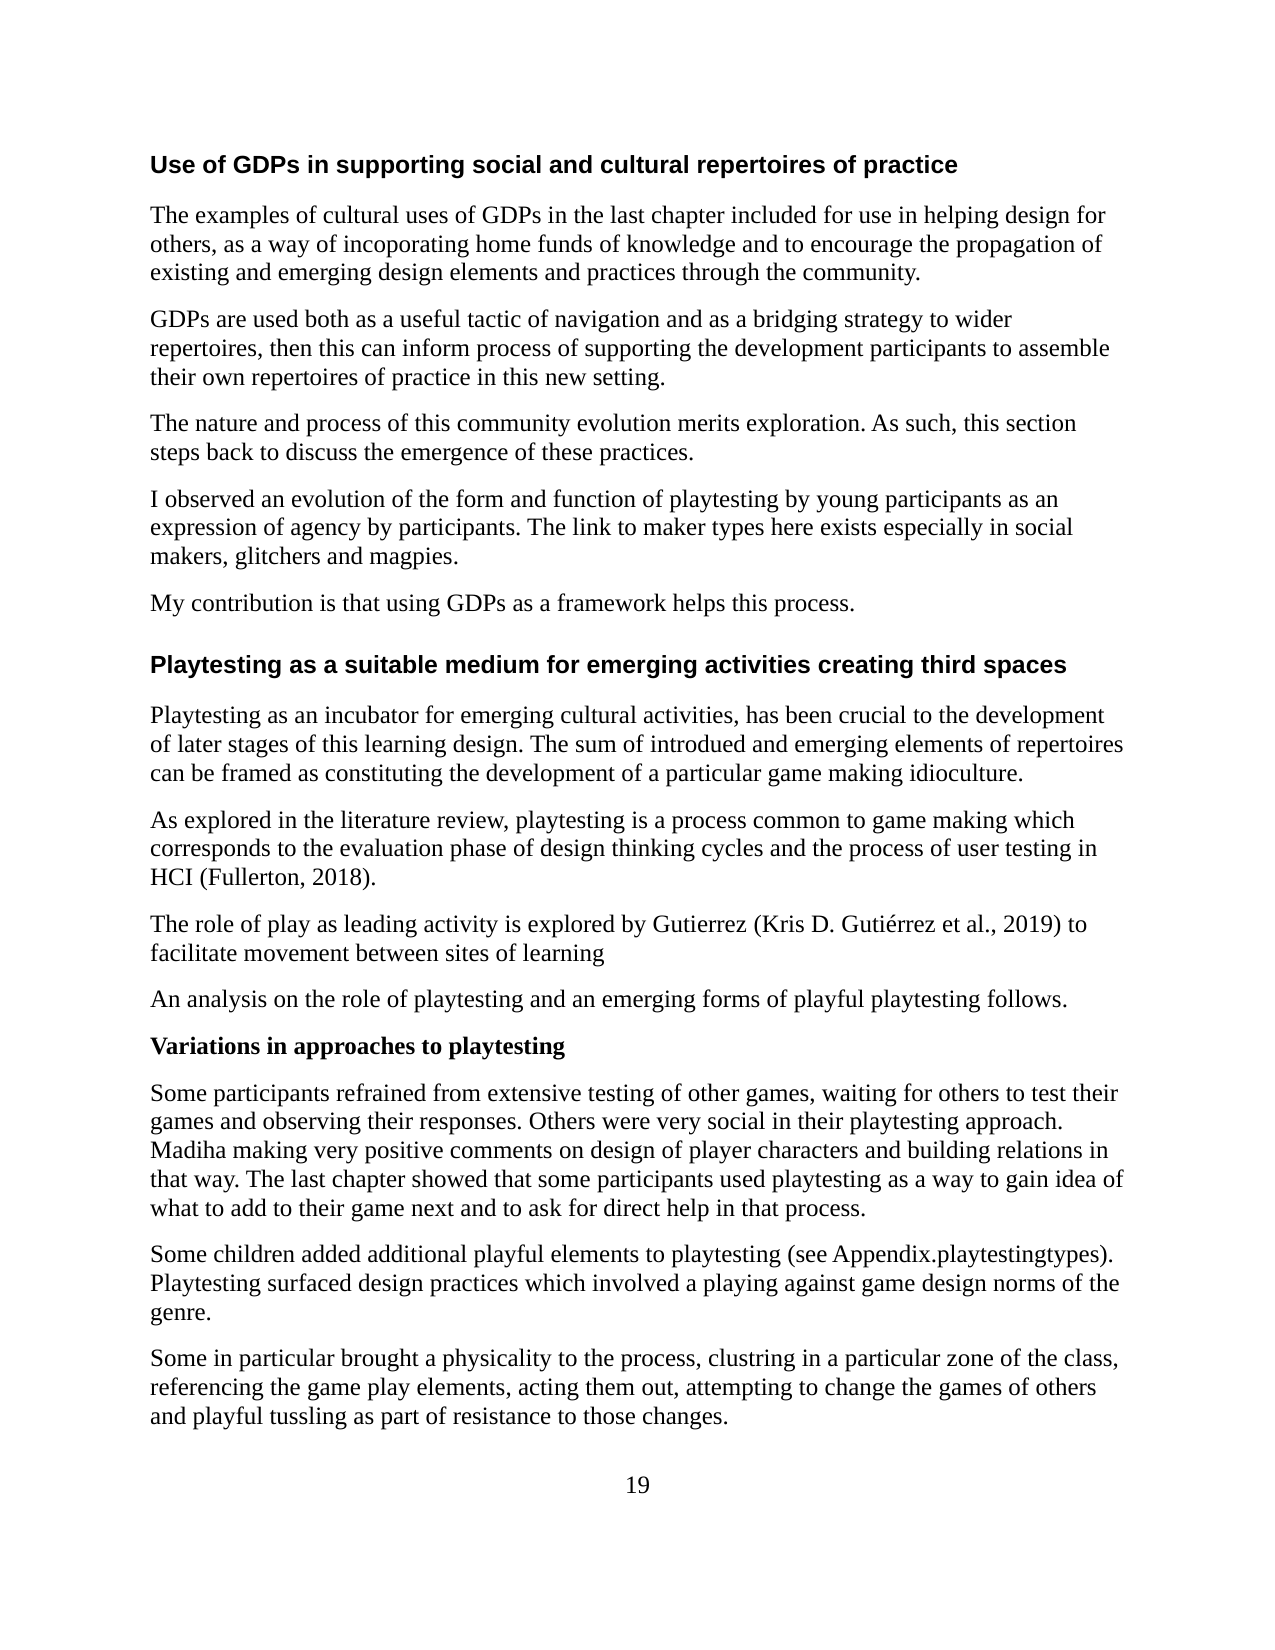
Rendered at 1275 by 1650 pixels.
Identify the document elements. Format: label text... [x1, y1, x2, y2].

text The role of play as leading activity is explored by Gutierrez (Kris D. Gutiérrez et al., 2019) to facilitate movement between sites of learning [150, 909, 1125, 966]
text My contribution is that using GDPs as a framework helps this process. [150, 588, 1125, 617]
text Some children added additional playful elements to playtesting (see Appendix.playtestingtypes). Playtesting surfaced design practices which involved a playing against game design norms of the genre. [150, 1239, 1125, 1326]
text An analysis on the role of playtesting and an emerging forms of playful playtesting follows. [150, 984, 1125, 1013]
subtitle Use of GDPs in supporting social and cultural repertoires of practice [150, 150, 1125, 178]
text The examples of cultural uses of GDPs in the last chapter included for use in helping design for others, as a way of incoporating home funds of knowledge and to encourage the propagation of existing and emerging design elements and practices through the community. [150, 200, 1125, 286]
text I observed an evolution of the form and function of playtesting by young participants as an expression of agency by participants. The link to maker types here exists especially in social makers, glitchers and magpies. [150, 484, 1125, 570]
text As explored in the literature review, playtesting is a process common to game making which corresponds to the evaluation phase of design thinking cycles and the process of user testing in HCI (Fullerton, 2018). [150, 805, 1125, 891]
text Some in particular brought a physicality to the process, clustring in a particular zone of the class, referencing the game play elements, acting them out, attempting to change the games of others and playful tussling as part of resistance to those changes. [150, 1343, 1125, 1430]
subtitle Playtesting as a suitable medium for emerging activities creating third spaces [150, 651, 1125, 679]
text Some participants refrained from extensive testing of other games, waiting for others to test their games and observing their responses. Others were very social in their playtesting approach. Madiha making very positive comments on design of player characters and building relations in that way. The last chapter showed that some participants used playtesting as a way to gain idea of what to add to their game next and to ask for direct help in that process. [150, 1078, 1125, 1221]
text GDPs are used both as a useful tactic of navigation and as a bridging strategy to wider repertoires, then this can inform process of supporting the development participants to assemble their own repertoires of practice in this new setting. [150, 304, 1125, 390]
text Variations in approaches to playtesting [150, 1031, 1125, 1060]
text Playtesting as an incubator for emerging cultural activities, has been crucial to the development of later stages of this learning design. The sum of introdued and emerging elements of repertoires can be framed as constituting the development of a particular game making idioculture. [150, 701, 1125, 787]
text The nature and process of this community evolution merits exploration. As such, this section steps back to discuss the emergence of these practices. [150, 408, 1125, 466]
